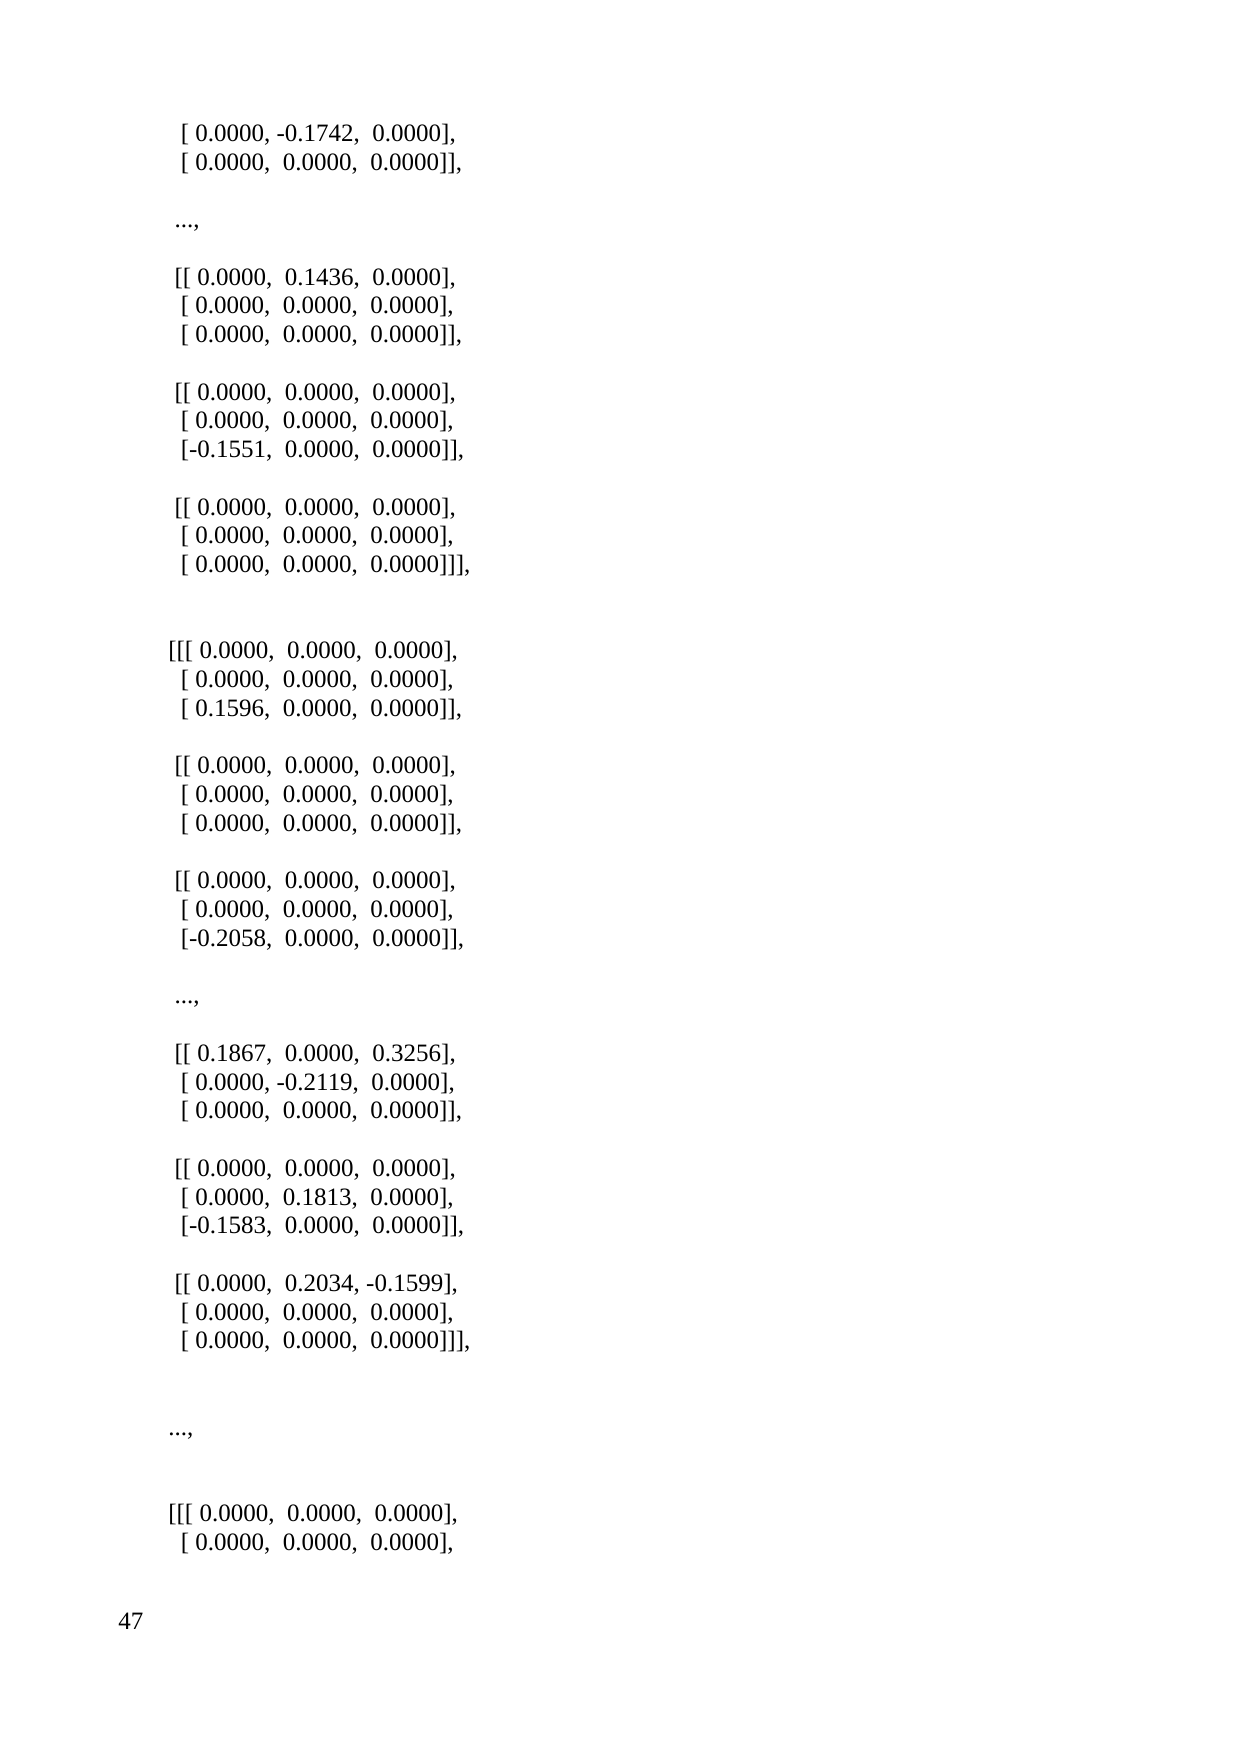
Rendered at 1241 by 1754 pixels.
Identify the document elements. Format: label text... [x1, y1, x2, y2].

text [ 0.0000, 0.0000, 0.0000], [118, 664, 1122, 693]
text [[ 0.0000, 0.2034, -0.1599], [118, 1268, 1122, 1297]
text [ 0.0000, 0.0000, 0.0000]], [118, 319, 1122, 348]
text ..., [118, 981, 1122, 1009]
text [ 0.0000, 0.1813, 0.0000], [118, 1182, 1122, 1211]
text [[ 0.0000, 0.0000, 0.0000], [118, 492, 1122, 521]
text [ 0.0000, -0.1742, 0.0000], [118, 118, 1122, 147]
text [ 0.1596, 0.0000, 0.0000]], [118, 693, 1122, 722]
text [[[ 0.0000, 0.0000, 0.0000], [118, 636, 1122, 664]
text [[ 0.0000, 0.1436, 0.0000], [118, 262, 1122, 291]
text [[ 0.0000, 0.0000, 0.0000], [118, 377, 1122, 406]
text [[ 0.1867, 0.0000, 0.3256], [118, 1038, 1122, 1067]
text [ 0.0000, 0.0000, 0.0000], [118, 521, 1122, 549]
text [-0.2058, 0.0000, 0.0000]], [118, 923, 1122, 952]
text [-0.1583, 0.0000, 0.0000]], [118, 1211, 1122, 1239]
text [[ 0.0000, 0.0000, 0.0000], [118, 1153, 1122, 1182]
text [ 0.0000, 0.0000, 0.0000], [118, 291, 1122, 319]
text [ 0.0000, 0.0000, 0.0000]]], [118, 1326, 1122, 1354]
text [-0.1551, 0.0000, 0.0000]], [118, 434, 1122, 463]
text [ 0.0000, -0.2119, 0.0000], [118, 1067, 1122, 1096]
text [[ 0.0000, 0.0000, 0.0000], [118, 866, 1122, 894]
text [ 0.0000, 0.0000, 0.0000]]], [118, 549, 1122, 578]
text [ 0.0000, 0.0000, 0.0000], [118, 1297, 1122, 1326]
text [[ 0.0000, 0.0000, 0.0000], [118, 751, 1122, 779]
text [ 0.0000, 0.0000, 0.0000], [118, 894, 1122, 923]
text [ 0.0000, 0.0000, 0.0000]], [118, 808, 1122, 837]
text ..., [118, 204, 1122, 233]
text [ 0.0000, 0.0000, 0.0000], [118, 779, 1122, 808]
text [ 0.0000, 0.0000, 0.0000]], [118, 147, 1122, 176]
text [ 0.0000, 0.0000, 0.0000], [118, 406, 1122, 434]
text [ 0.0000, 0.0000, 0.0000], [118, 1527, 1122, 1556]
text ..., [118, 1412, 1122, 1441]
text [ 0.0000, 0.0000, 0.0000]], [118, 1096, 1122, 1124]
text [[[ 0.0000, 0.0000, 0.0000], [118, 1498, 1122, 1527]
